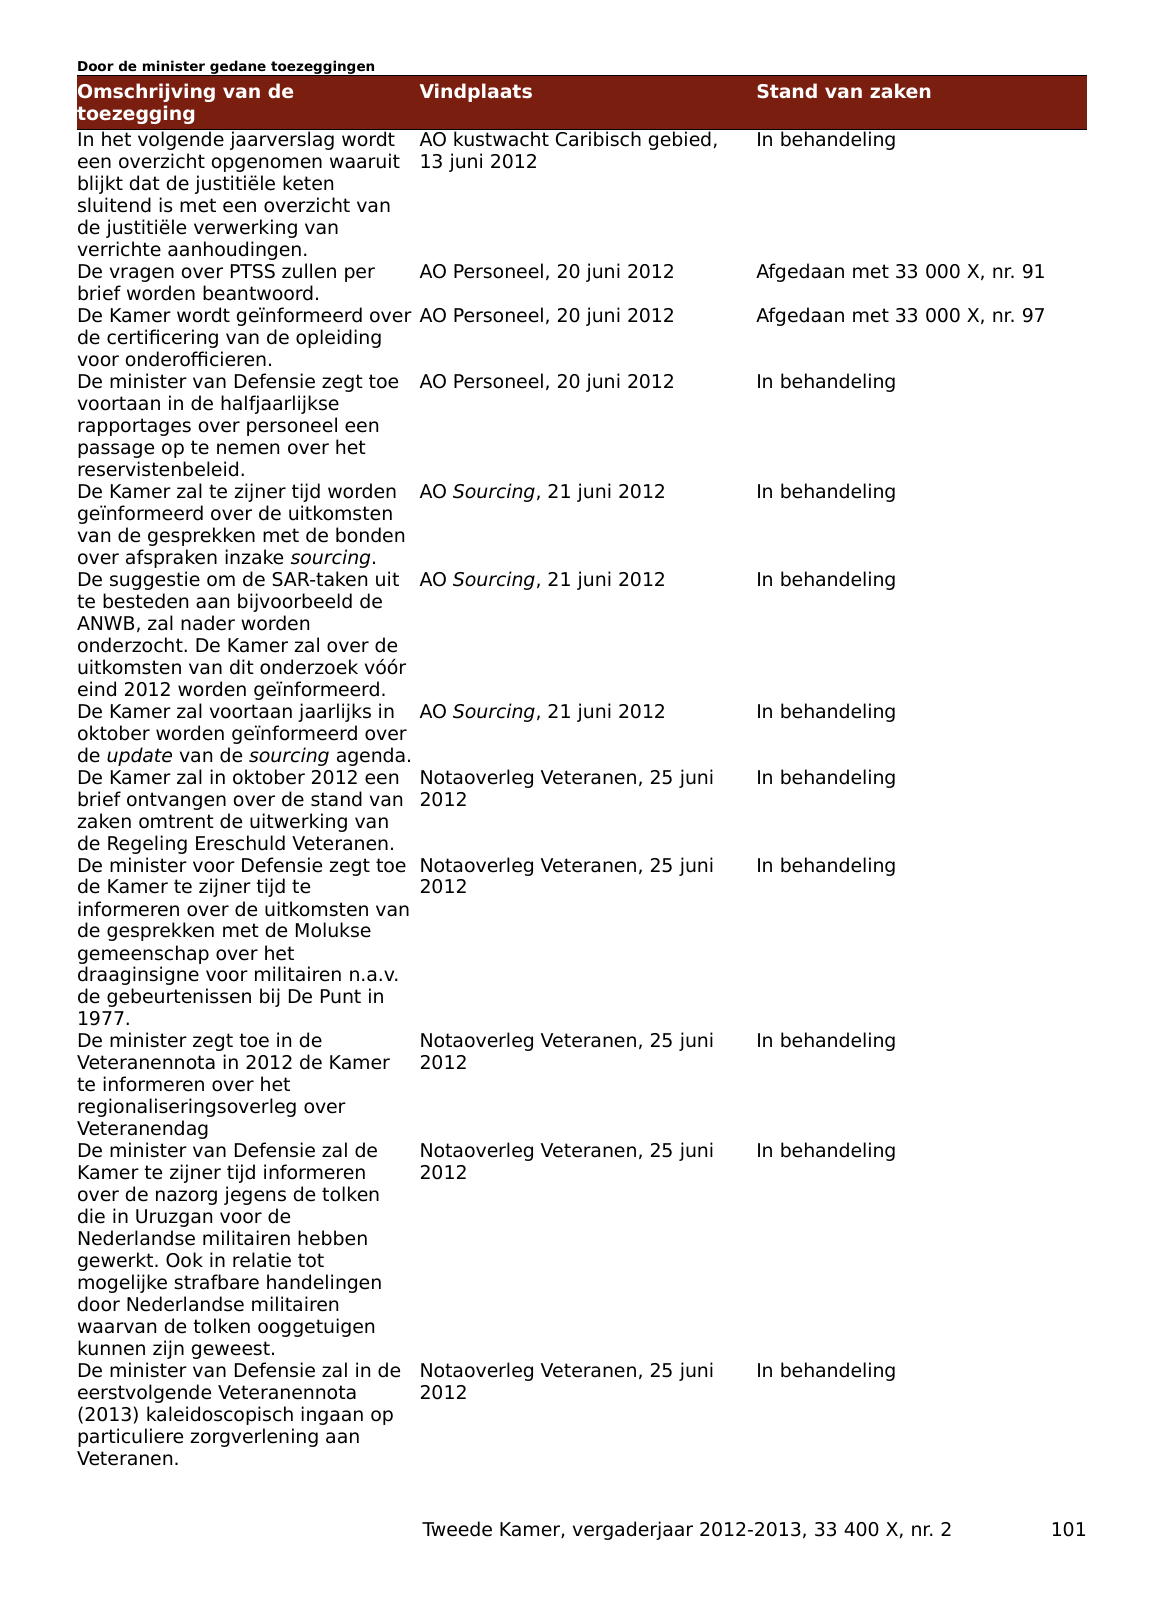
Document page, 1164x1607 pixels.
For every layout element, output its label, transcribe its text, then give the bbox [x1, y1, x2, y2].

table_cell De Kamer zal te zijner tijd worden geïnformeerd over de uitkomsten van de gesprekken met de bonden over afspraken inzake sourcing. [77, 481, 413, 569]
table_cell Notaoverleg Veteranen, 25 juni 2012 [413, 1030, 750, 1140]
table_cell AO Personeel, 20 juni 2012 [413, 305, 750, 371]
table_cell De Kamer zal voortaan jaarlijks in oktober worden geïnformeerd over de update van de sourcing agenda. [77, 701, 413, 767]
table_cell In behandeling [750, 767, 1087, 854]
table_cell De Kamer wordt geïnformeerd over de certificering van de opleiding voor onderofficieren. [77, 305, 413, 371]
table_cell In behandeling [750, 1360, 1087, 1470]
table_cell AO kustwacht Caribisch gebied, 13 juni 2012 [413, 130, 750, 261]
table_cell In het volgende jaarverslag wordt een overzicht opgenomen waaruit blijkt dat de justitiële keten sluitend is met een overzicht van de justitiële verwerking van verrichte aanhoudingen. [77, 130, 413, 261]
table_header Door de minister gedane toezeggingen [77, 59, 1087, 75]
table_cell De minister zegt toe in de Veteranennota in 2012 de Kamer te informeren over het regionaliseringsoverleg over Veteranendag [77, 1030, 413, 1140]
table_cell In behandeling [750, 701, 1087, 767]
table_cell De suggestie om de SAR-taken uit te besteden aan bijvoorbeeld de ANWB, zal nader worden onderzocht. De Kamer zal over de uitkomsten van dit onderzoek vóór eind 2012 worden geïnformeerd. [77, 569, 413, 701]
table_cell Notaoverleg Veteranen, 25 juni 2012 [413, 1360, 750, 1470]
table_cell In behandeling [750, 1030, 1087, 1140]
table_cell Omschrijving van de toezegging [77, 76, 413, 129]
table_cell In behandeling [750, 371, 1087, 481]
table_cell Afgedaan met 33 000 X, nr. 91 [750, 261, 1087, 305]
table_cell Notaoverleg Veteranen, 25 juni 2012 [413, 1140, 750, 1360]
table_cell De minister voor Defensie zegt toe de Kamer te zijner tijd te informeren over de uitkomsten van de gesprekken met de Molukse gemeenschap over het draaginsigne voor militairen n.a.v. de gebeurtenissen bij De Punt in 1977. [77, 855, 413, 1030]
table_cell In behandeling [750, 130, 1087, 261]
table_cell AO Personeel, 20 juni 2012 [413, 371, 750, 481]
table_cell AO Sourcing, 21 juni 2012 [413, 569, 750, 701]
table_cell Notaoverleg Veteranen, 25 juni 2012 [413, 855, 750, 1030]
table_cell Stand van zaken [750, 76, 1087, 129]
table_cell De Kamer zal in oktober 2012 een brief ontvangen over de stand van zaken omtrent de uitwerking van de Regeling Ereschuld Veteranen. [77, 767, 413, 854]
table_cell In behandeling [750, 569, 1087, 701]
table_cell De vragen over PTSS zullen per brief worden beantwoord. [77, 261, 413, 305]
table_cell De minister van Defensie zegt toe voortaan in de halfjaarlijkse rapportages over personeel een passage op te nemen over het reservistenbeleid. [77, 371, 413, 481]
table_cell In behandeling [750, 481, 1087, 569]
table_cell AO Sourcing, 21 juni 2012 [413, 481, 750, 569]
table_cell Notaoverleg Veteranen, 25 juni 2012 [413, 767, 750, 854]
table_cell De minister van Defensie zal de Kamer te zijner tijd informeren over de nazorg jegens de tolken die in Uruzgan voor de Nederlandse militairen hebben gewerkt. Ook in relatie tot mogelijke strafbare handelingen door Nederlandse militairen waarvan de tolken ooggetuigen kunnen zijn geweest. [77, 1140, 413, 1360]
table_cell In behandeling [750, 855, 1087, 1030]
table_cell AO Personeel, 20 juni 2012 [413, 261, 750, 305]
table_cell Afgedaan met 33 000 X, nr. 97 [750, 305, 1087, 371]
table_cell De minister van Defensie zal in de eerstvolgende Veteranennota (2013) kaleidoscopisch ingaan op particuliere zorgverlening aan Veteranen. [77, 1360, 413, 1470]
table_cell Vindplaats [413, 76, 750, 129]
table_cell In behandeling [750, 1140, 1087, 1360]
table_cell AO Sourcing, 21 juni 2012 [413, 701, 750, 767]
